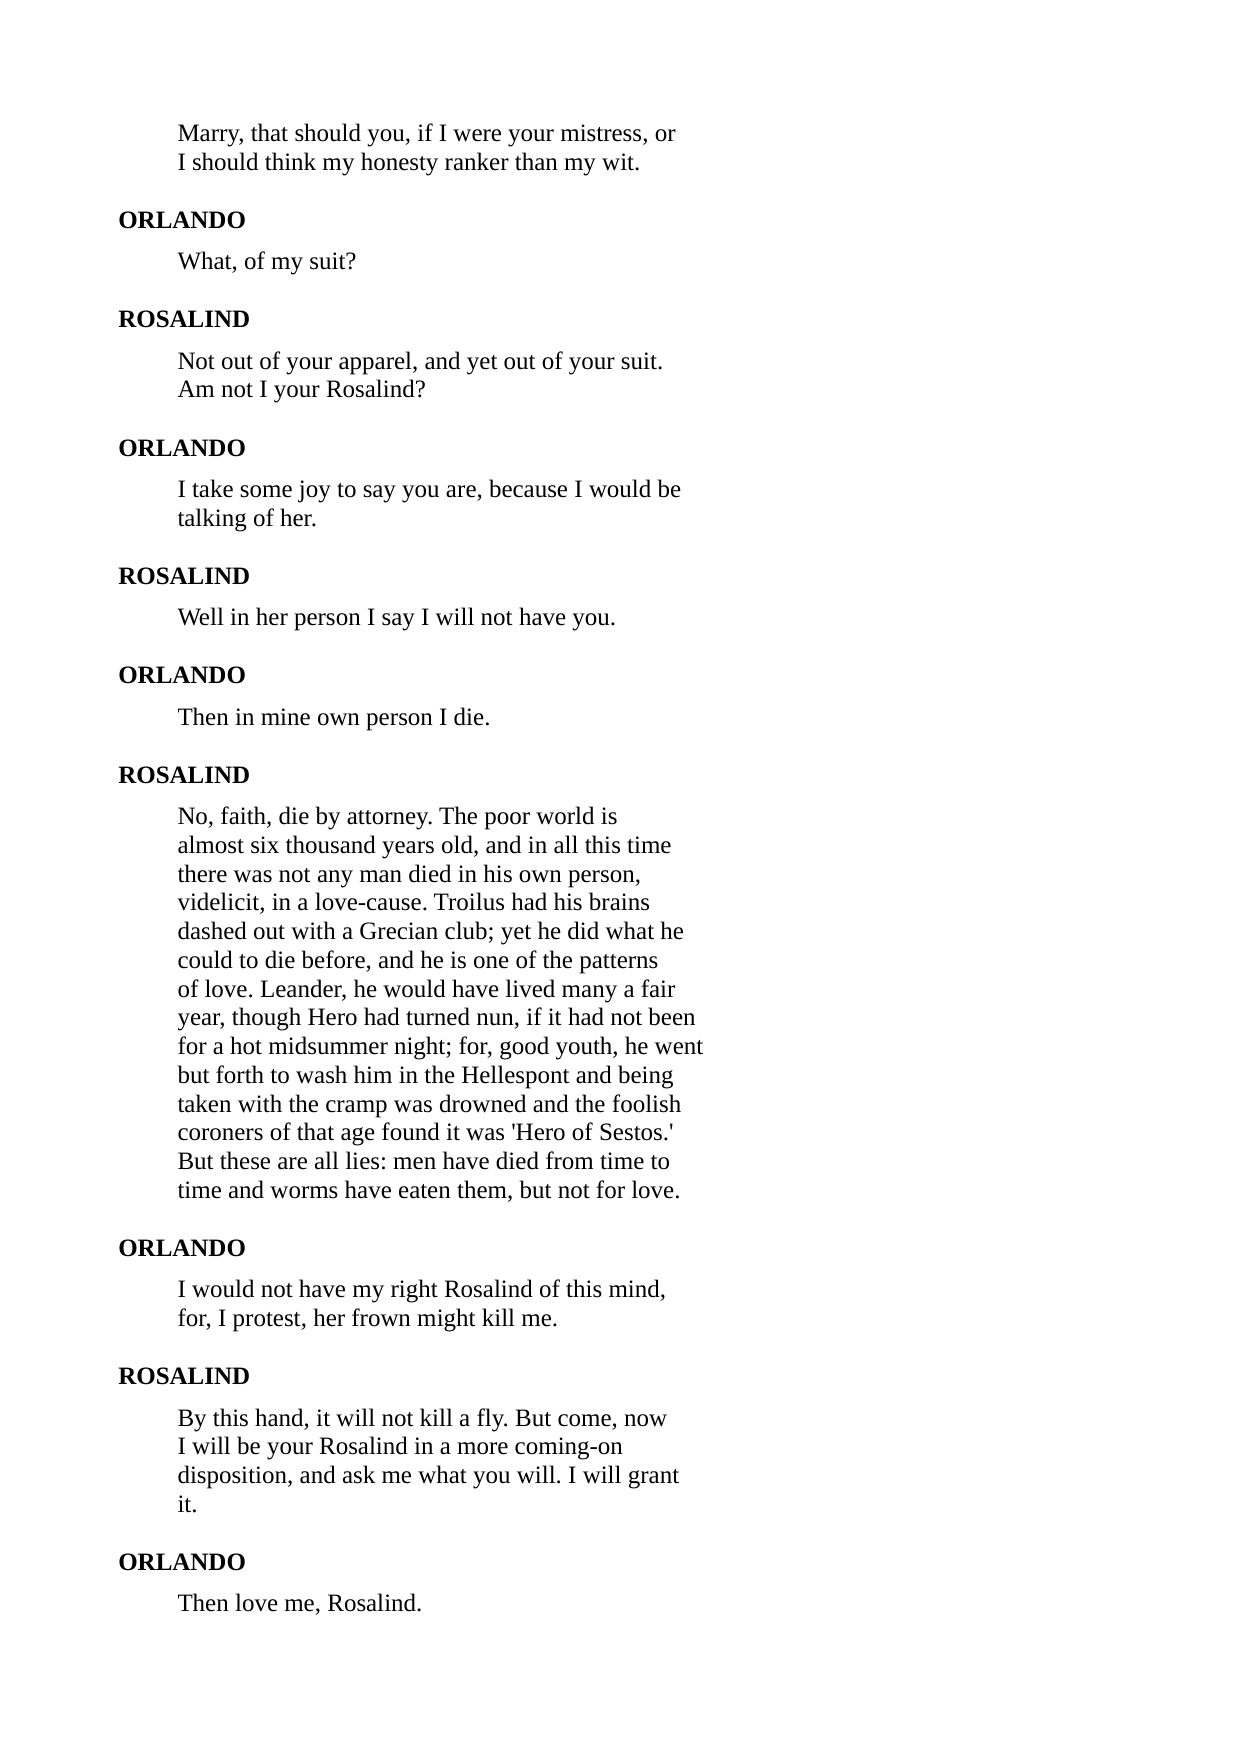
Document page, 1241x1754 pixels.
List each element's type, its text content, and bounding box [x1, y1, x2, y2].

text ORLANDO [118, 661, 1122, 689]
text ORLANDO [118, 1233, 1122, 1262]
text Then love me, Rosalind. [177, 1588, 1063, 1617]
text I would not have my right Rosalind of this mind, for, I protest, her frown might kill me. [177, 1274, 1063, 1332]
text What, of my suit? [177, 246, 1063, 275]
text ORLANDO [118, 1547, 1122, 1576]
text ORLANDO [118, 205, 1122, 234]
text ROSALIND [118, 760, 1122, 789]
text I take some joy to say you are, because I would be talking of her. [177, 474, 1063, 532]
text ROSALIND [118, 304, 1122, 333]
text By this hand, it will not kill a fly. But come, now I will be your Rosalind in a more coming-on disposition, and ask me what you will. I will grant it. [177, 1403, 1063, 1518]
text Not out of your apparel, and yet out of your suit. Am not I your Rosalind? [177, 346, 1063, 403]
text No, faith, die by attorney. The poor world is almost six thousand years old, and in all this time there was not any man died in his own person, videlicit, in a love-cause. Troilus had his brains dashed out with a Grecian club; yet he did what he could to die before, and he is one of the patterns of love. Leander, he would have lived many a fair year, though Hero had turned nun, if it had not been for a hot midsummer night; for, good youth, he went but forth to wash him in the Hellespont and being taken with the cramp was drowned and the foolish coroners of that age found it was 'Hero of Sestos.' But these are all lies: men have died from time to time and worms have eaten them, but not for love. [177, 801, 1063, 1204]
text ORLANDO [118, 433, 1122, 462]
text Marry, that should you, if I were your mistress, or I should think my honesty ranker than my wit. [177, 118, 1063, 176]
text ROSALIND [118, 1361, 1122, 1390]
text Then in mine own person I die. [177, 702, 1063, 731]
text Well in her person I say I will not have you. [177, 602, 1063, 631]
text ROSALIND [118, 561, 1122, 590]
